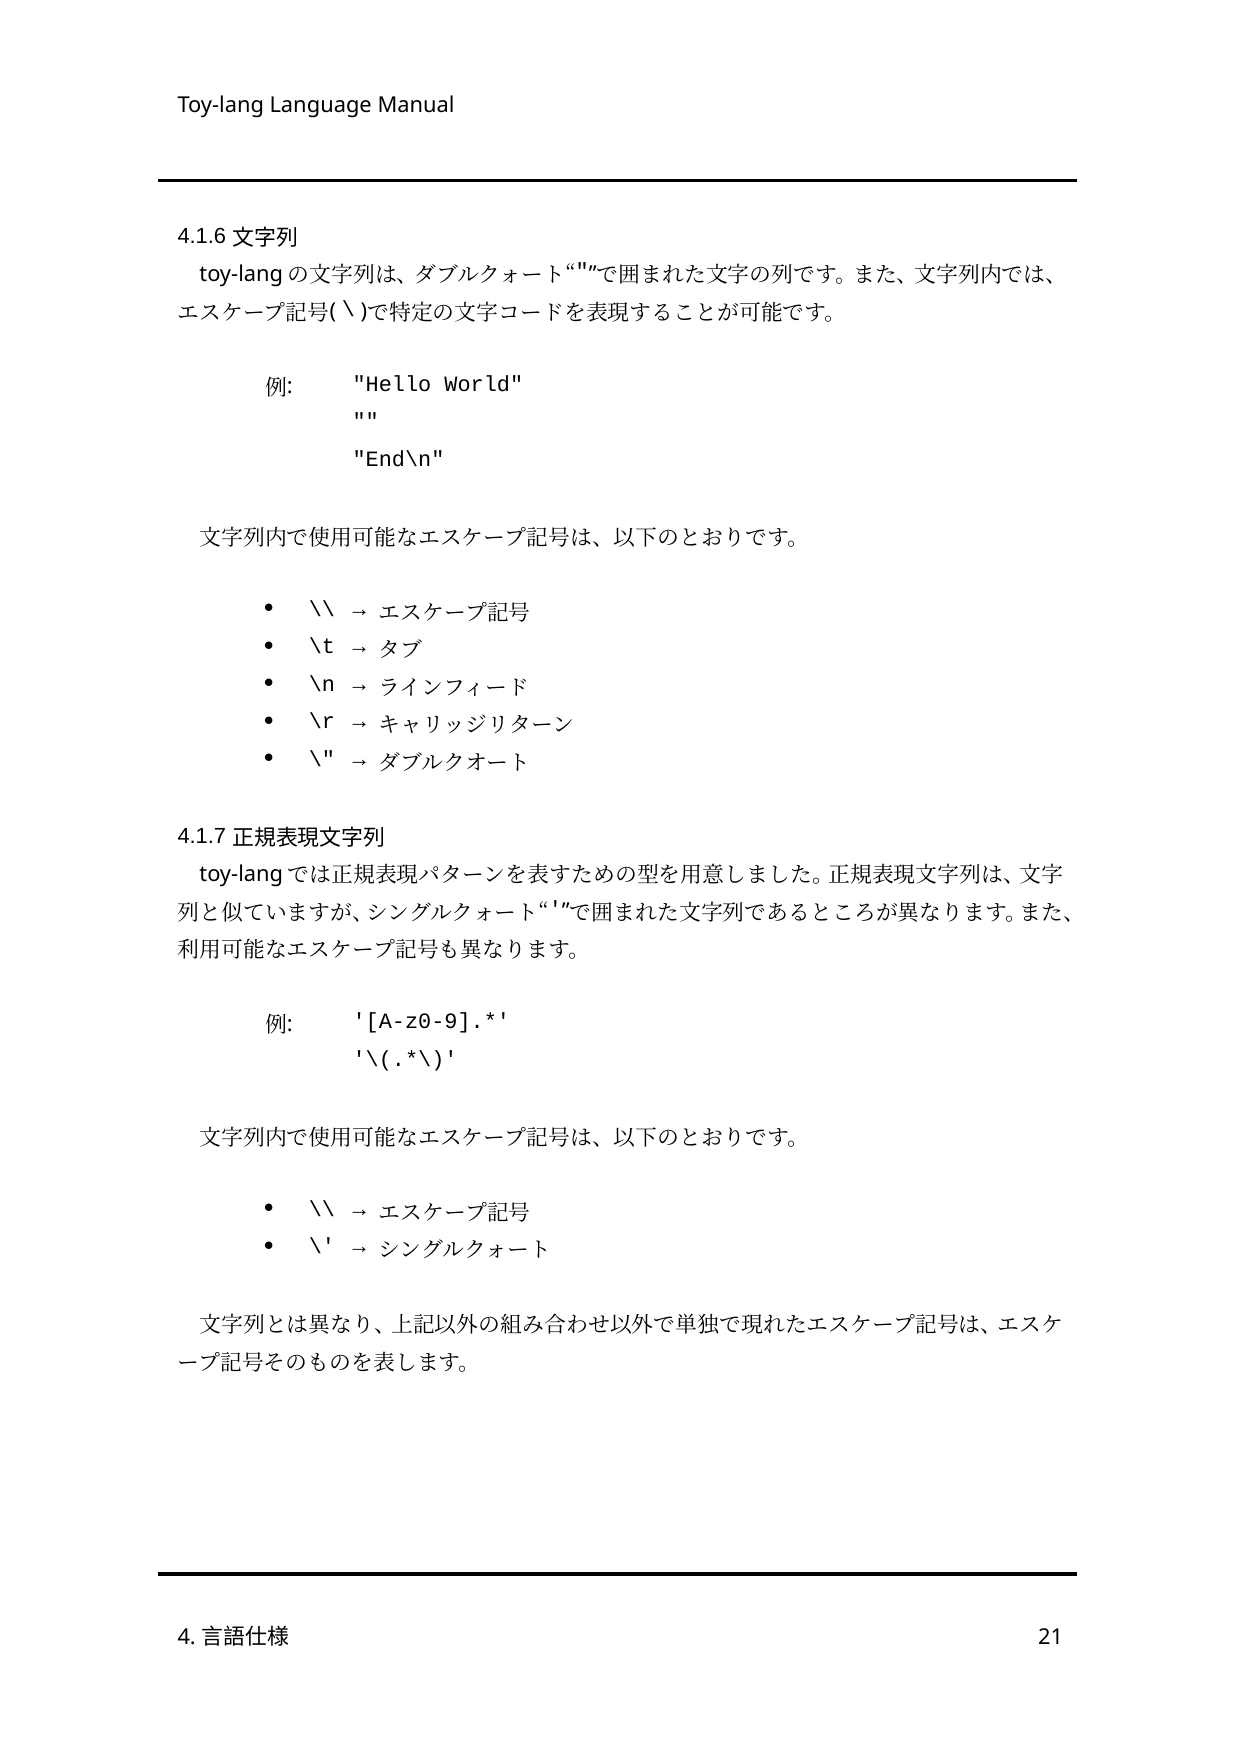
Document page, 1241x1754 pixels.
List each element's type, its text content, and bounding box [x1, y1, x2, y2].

list \\ → エスケープ記号 [265, 592, 1063, 629]
list \\ → エスケープ記号 [265, 1192, 1063, 1229]
text 文字列とは異なり、上記以外の組み合わせ以外で単独で現れたエスケープ記号は、エスケープ記号そのものを表します。 [177, 1304, 1063, 1379]
text "End\n" [177, 442, 1063, 479]
text '\(.*\)' [177, 1042, 1063, 1079]
text toy-langでは正規表現パターンを表すための型を用意しました。正規表現文字列は、文字列と似ていますが、シングルクォート“'”で囲まれた文字列であるところが異なります。また、利用可能なエスケープ記号も異なります。 [177, 854, 1063, 967]
list \r → キャリッジリターン [265, 704, 1063, 742]
text 文字列内で使用可能なエスケープ記号は、以下のとおりです。 [177, 1117, 1063, 1154]
list \t → タブ [265, 629, 1063, 667]
list \' → シングルクォート [265, 1229, 1063, 1267]
text 例: '[A-z0-9].*' [177, 1004, 1063, 1042]
list \" → ダブルクオート [265, 742, 1063, 779]
list \n → ラインフィード [265, 667, 1063, 704]
subtitle 4.1.6 文字列 [177, 217, 1063, 254]
text 例: "Hello World" [177, 367, 1063, 404]
text "" [177, 404, 1063, 442]
subtitle 4.1.7 正規表現文字列 [177, 817, 1063, 854]
text 文字列内で使用可能なエスケープ記号は、以下のとおりです。 [177, 517, 1063, 554]
text toy-langの文字列は、ダブルクォート“"”で囲まれた文字の列です。また、文字列内では、エスケープ記号( \ )で特定の文字コードを表現することが可能です。 [177, 254, 1063, 329]
